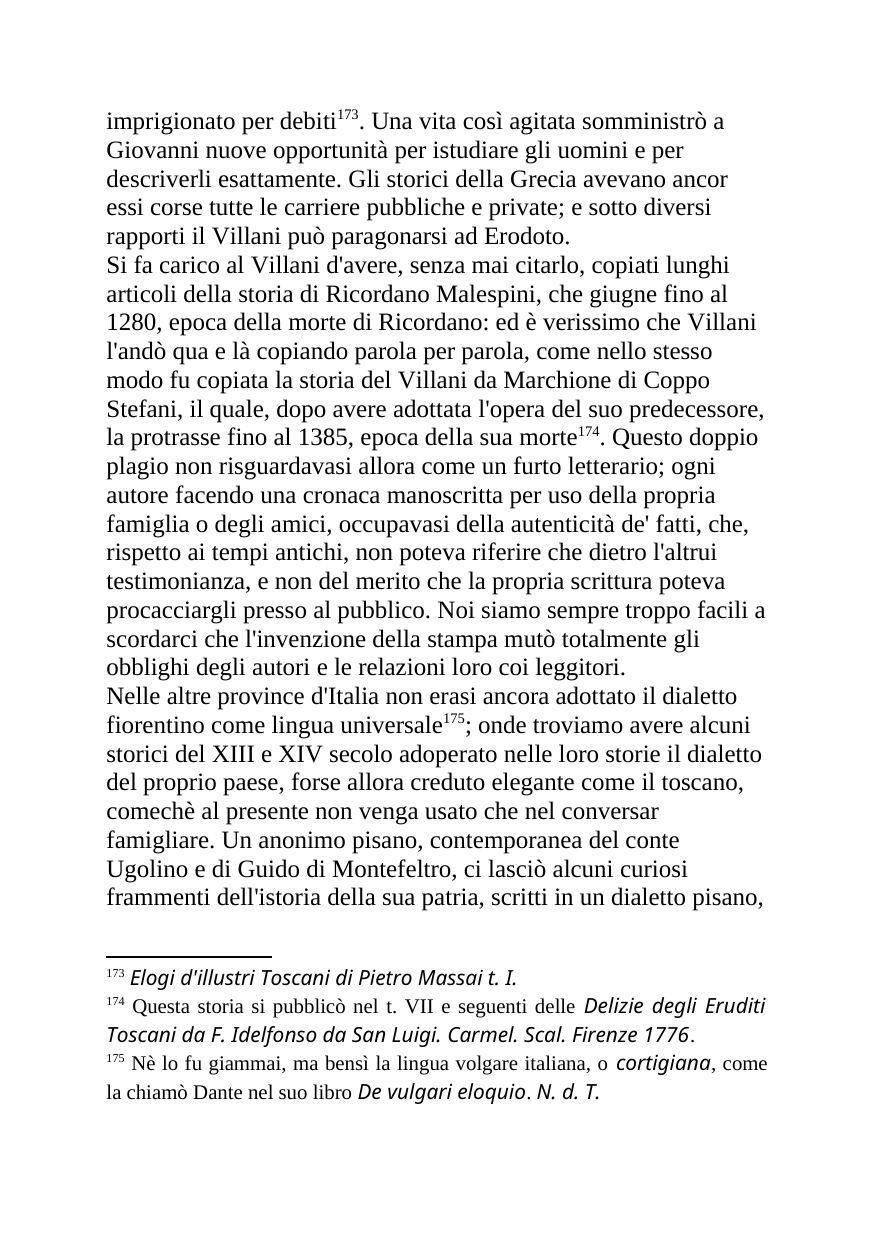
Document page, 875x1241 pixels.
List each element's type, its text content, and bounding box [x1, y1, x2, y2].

text Elogi d'illustri Toscani di Pietro Massai t. I. [106, 963, 768, 991]
text imprigionato per debiti. Una vita così agitata somministrò a Giovanni nuove opportunità per istudiare gli uomini e per descriverli esattamente. Gli storici della Grecia avevano ancor essi corse tutte le carriere pubbliche e private; e sotto diversi rapporti il Villani può paragonarsi ad Erodoto. [106, 106, 768, 250]
text Nelle altre province d'Italia non erasi ancora adottato il dialetto fiorentino come lingua universale; onde troviamo avere alcuni storici del XIII e XIV secolo adoperato nelle loro storie il dialetto del proprio paese, forse allora creduto elegante come il toscano, comechè al presente non venga usato che nel conversar famigliare. Un anonimo pisano, contemporanea del conte Ugolino e di Guido di Montefeltro, ci lasciò alcuni curiosi frammenti dell'istoria della sua patria, scritti in un dialetto pisano, [106, 681, 768, 911]
text Questa storia si pubblicò nel t. VII e seguenti delle Delizie degli Eruditi Toscani da F. Idelfonso da San Luigi. Carmel. Scal. Firenze 1776. [106, 991, 768, 1048]
text Si fa carico al Villani d'avere, senza mai citarlo, copiati lunghi articoli della storia di Ricordano Malespini, che giugne fino al 1280, epoca della morte di Ricordano: ed è verissimo che Villani l'andò qua e là copiando parola per parola, come nello stesso modo fu copiata la storia del Villani da Marchione di Coppo Stefani, il quale, dopo avere adottata l'opera del suo predecessore, la protrasse fino al 1385, epoca della sua morte. Questo doppio plagio non risguardavasi allora come un furto letterario; ogni autore facendo una cronaca manoscritta per uso della propria famiglia o degli amici, occupavasi della autenticità de' fatti, che, rispetto ai tempi antichi, non poteva riferire che dietro l'altrui testimonianza, e non del merito che la propria scrittura poteva procacciargli presso al pubblico. Noi siamo sempre troppo facili a scordarci che l'invenzione della stampa mutò totalmente gli obblighi degli autori e le relazioni loro coi leggitori. [106, 250, 768, 681]
text Nè lo fu giammai, ma bensì la lingua volgare italiana, o cortigiana, come la chiamò Dante nel suo libro De vulgari eloquio. N. d. T. [106, 1048, 768, 1105]
